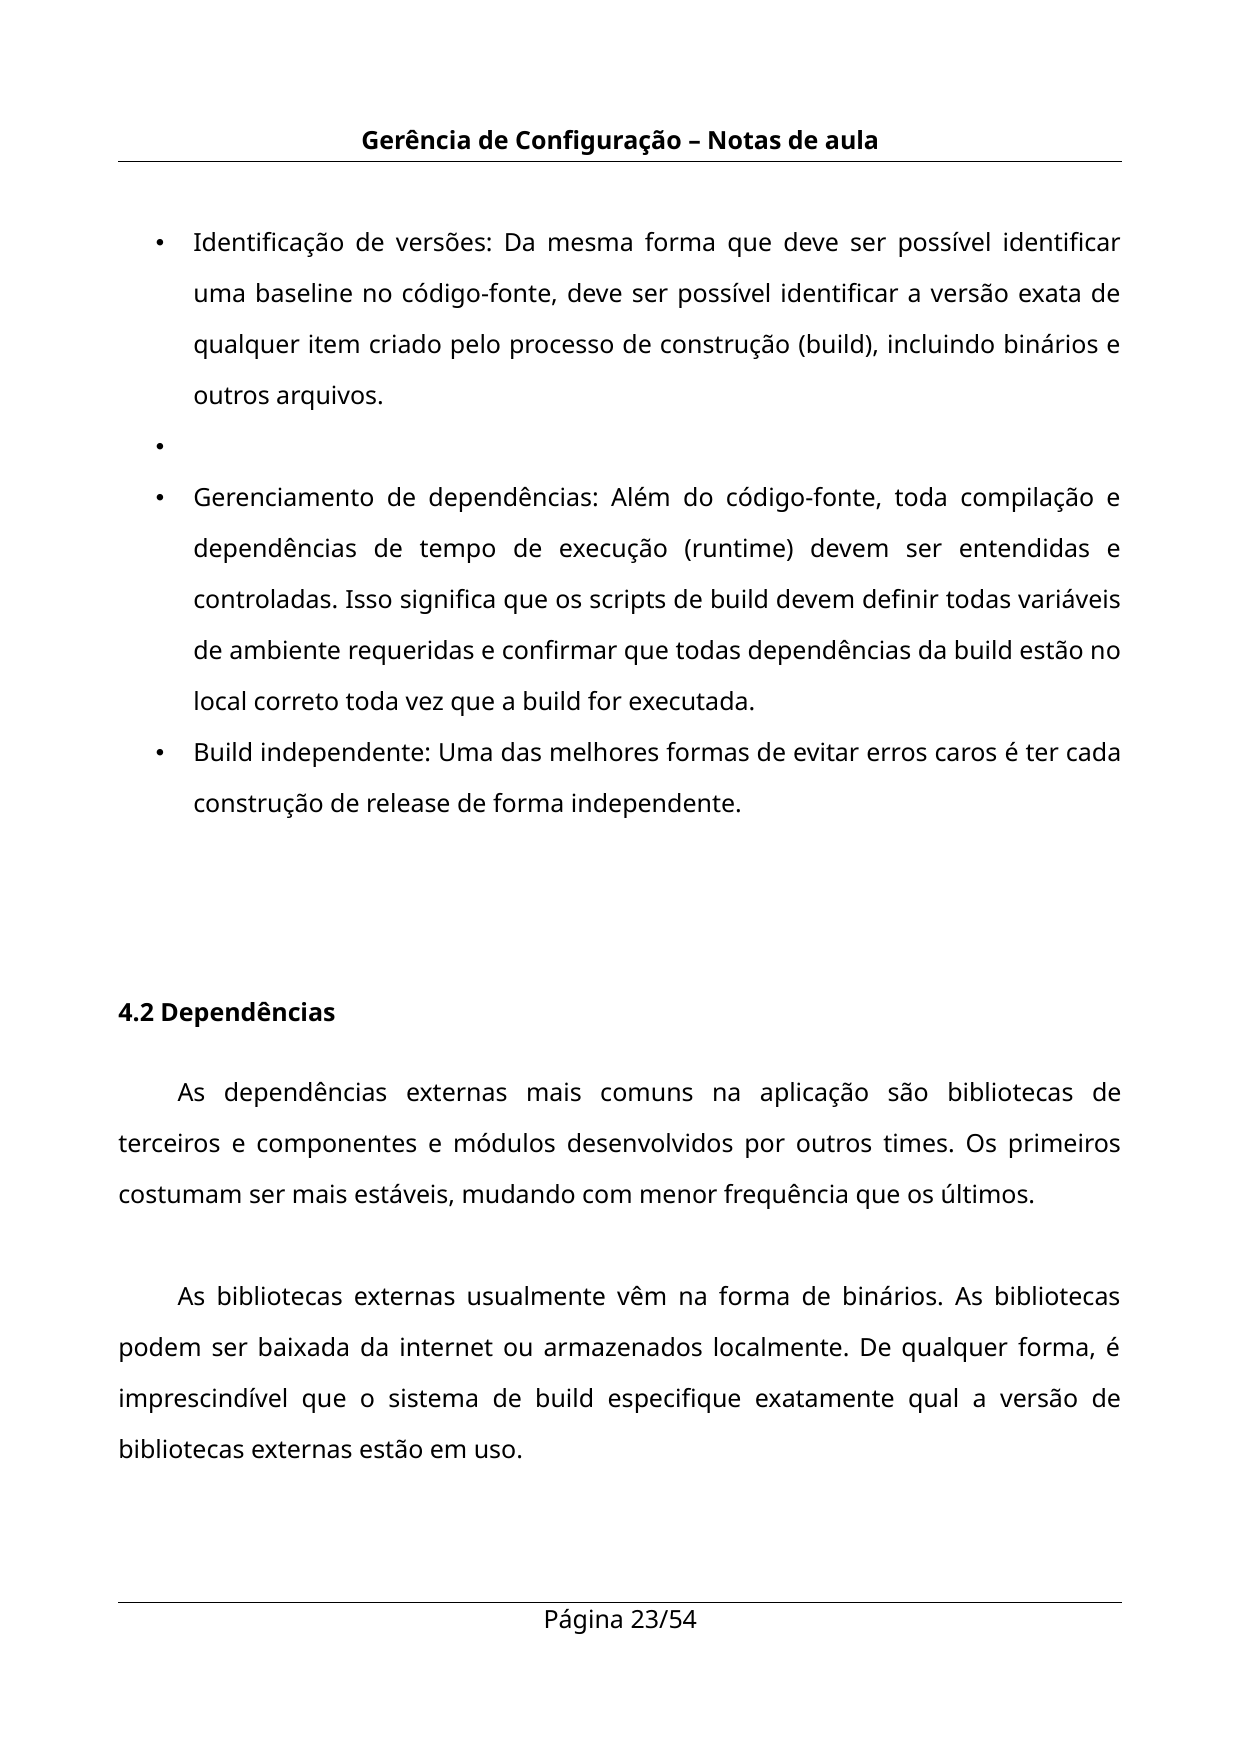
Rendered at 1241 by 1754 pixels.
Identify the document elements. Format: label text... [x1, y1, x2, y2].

list Build independente: Uma das melhores formas de evitar erros caros é ter cada construção de release de forma independente. [156, 735, 1122, 820]
text As dependências externas mais comuns na aplicação são bibliotecas de terceiros e componentes e módulos desenvolvidos por outros times. Os primeiros costumam ser mais estáveis, mudando com menor frequência que os últimos. [118, 1075, 1122, 1211]
list Identificação de versões: Da mesma forma que deve ser possível identificar uma baseline no código-fonte, deve ser possível identificar a versão exata de qualquer item criado pelo processo de construção (build), incluindo binários e outros arquivos. [156, 224, 1122, 412]
list Gerenciamento de dependências: Além do código-fonte, toda compilação e dependências de tempo de execução (runtime) devem ser entendidas e controladas. Isso significa que os scripts de build devem definir todas variáveis de ambiente requeridas e confirmar que todas dependências da build estão no local correto toda vez que a build for executada. [156, 480, 1122, 718]
subtitle 4.2 Dependências [118, 994, 1122, 1028]
text As bibliotecas externas usualmente vêm na forma de binários. As bibliotecas podem ser baixada da internet ou armazenados localmente. De qualquer forma, é imprescindível que o sistema de build especifique exatamente qual a versão de bibliotecas externas estão em uso. [118, 1279, 1122, 1466]
